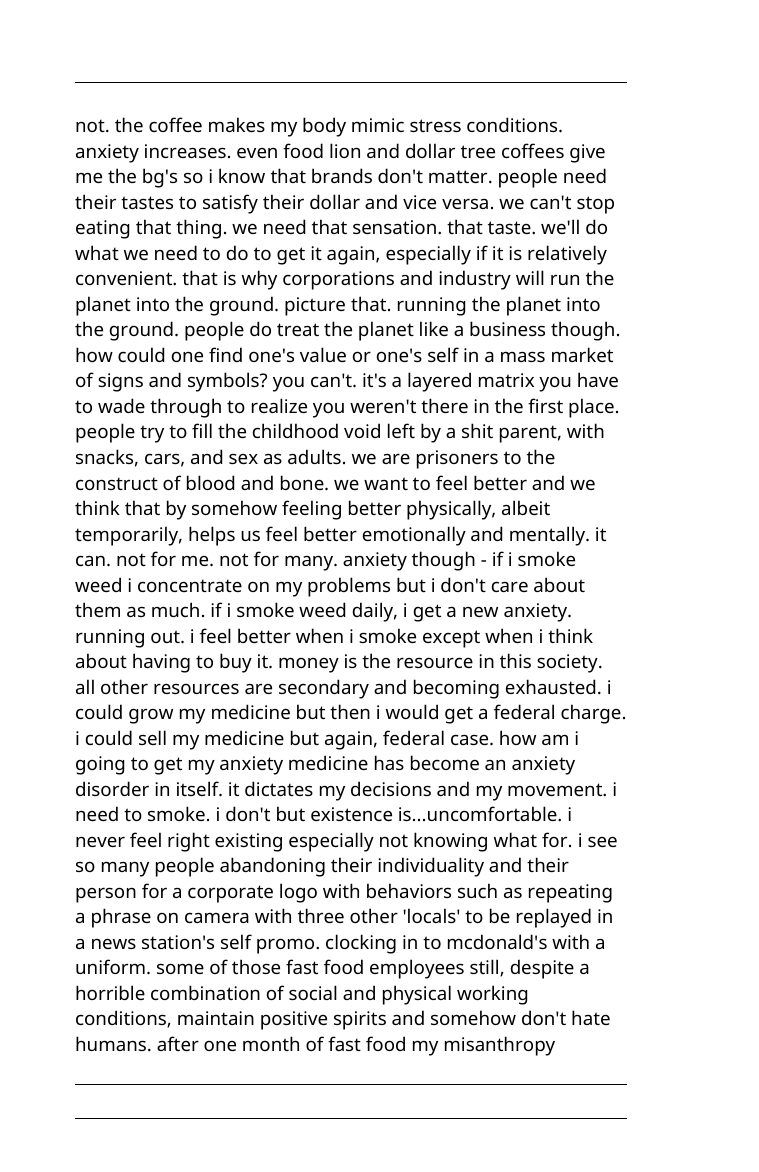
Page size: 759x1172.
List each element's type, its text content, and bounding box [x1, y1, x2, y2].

text not. the coffee makes my body mimic stress conditions. anxiety increases. even food lion and dollar tree coffees give me the bg's so i know that brands don't matter. people need their tastes to satisfy their dollar and vice versa. we can't stop eating that thing. we need that sensation. that taste. we'll do what we need to do to get it again, especially if it is relatively convenient. that is why corporations and industry will run the planet into the ground. picture that. running the planet into the ground. people do treat the planet like a business though. how could one find one's value or one's self in a mass market of signs and symbols? you can't. it's a layered matrix you have to wade through to realize you weren't there in the first place. people try to fill the childhood void left by a shit parent, with snacks, cars, and sex as adults. we are prisoners to the construct of blood and bone. we want to feel better and we think that by somehow feeling better physically, albeit temporarily, helps us feel better emotionally and mentally. it can. not for me. not for many. anxiety though - if i smoke weed i concentrate on my problems but i don't care about them as much. if i smoke weed daily, i get a new anxiety. running out. i feel better when i smoke except when i think about having to buy it. money is the resource in this society. all other resources are secondary and becoming exhausted. i could grow my medicine but then i would get a federal charge. i could sell my medicine but again, federal case. how am i going to get my anxiety medicine has become an anxiety disorder in itself. it dictates my decisions and my movement. i need to smoke. i don't but existence is...uncomfortable. i never feel right existing especially not knowing what for. i see so many people abandoning their individuality and their person for a corporate logo with behaviors such as repeating a phrase on camera with three other 'locals' to be replayed in a news station's self promo. clocking in to mcdonald's with a uniform. some of those fast food employees still, despite a horrible combination of social and physical working conditions, maintain positive spirits and somehow don't hate humans. after one month of fast food my misanthropy [75, 112, 627, 1057]
